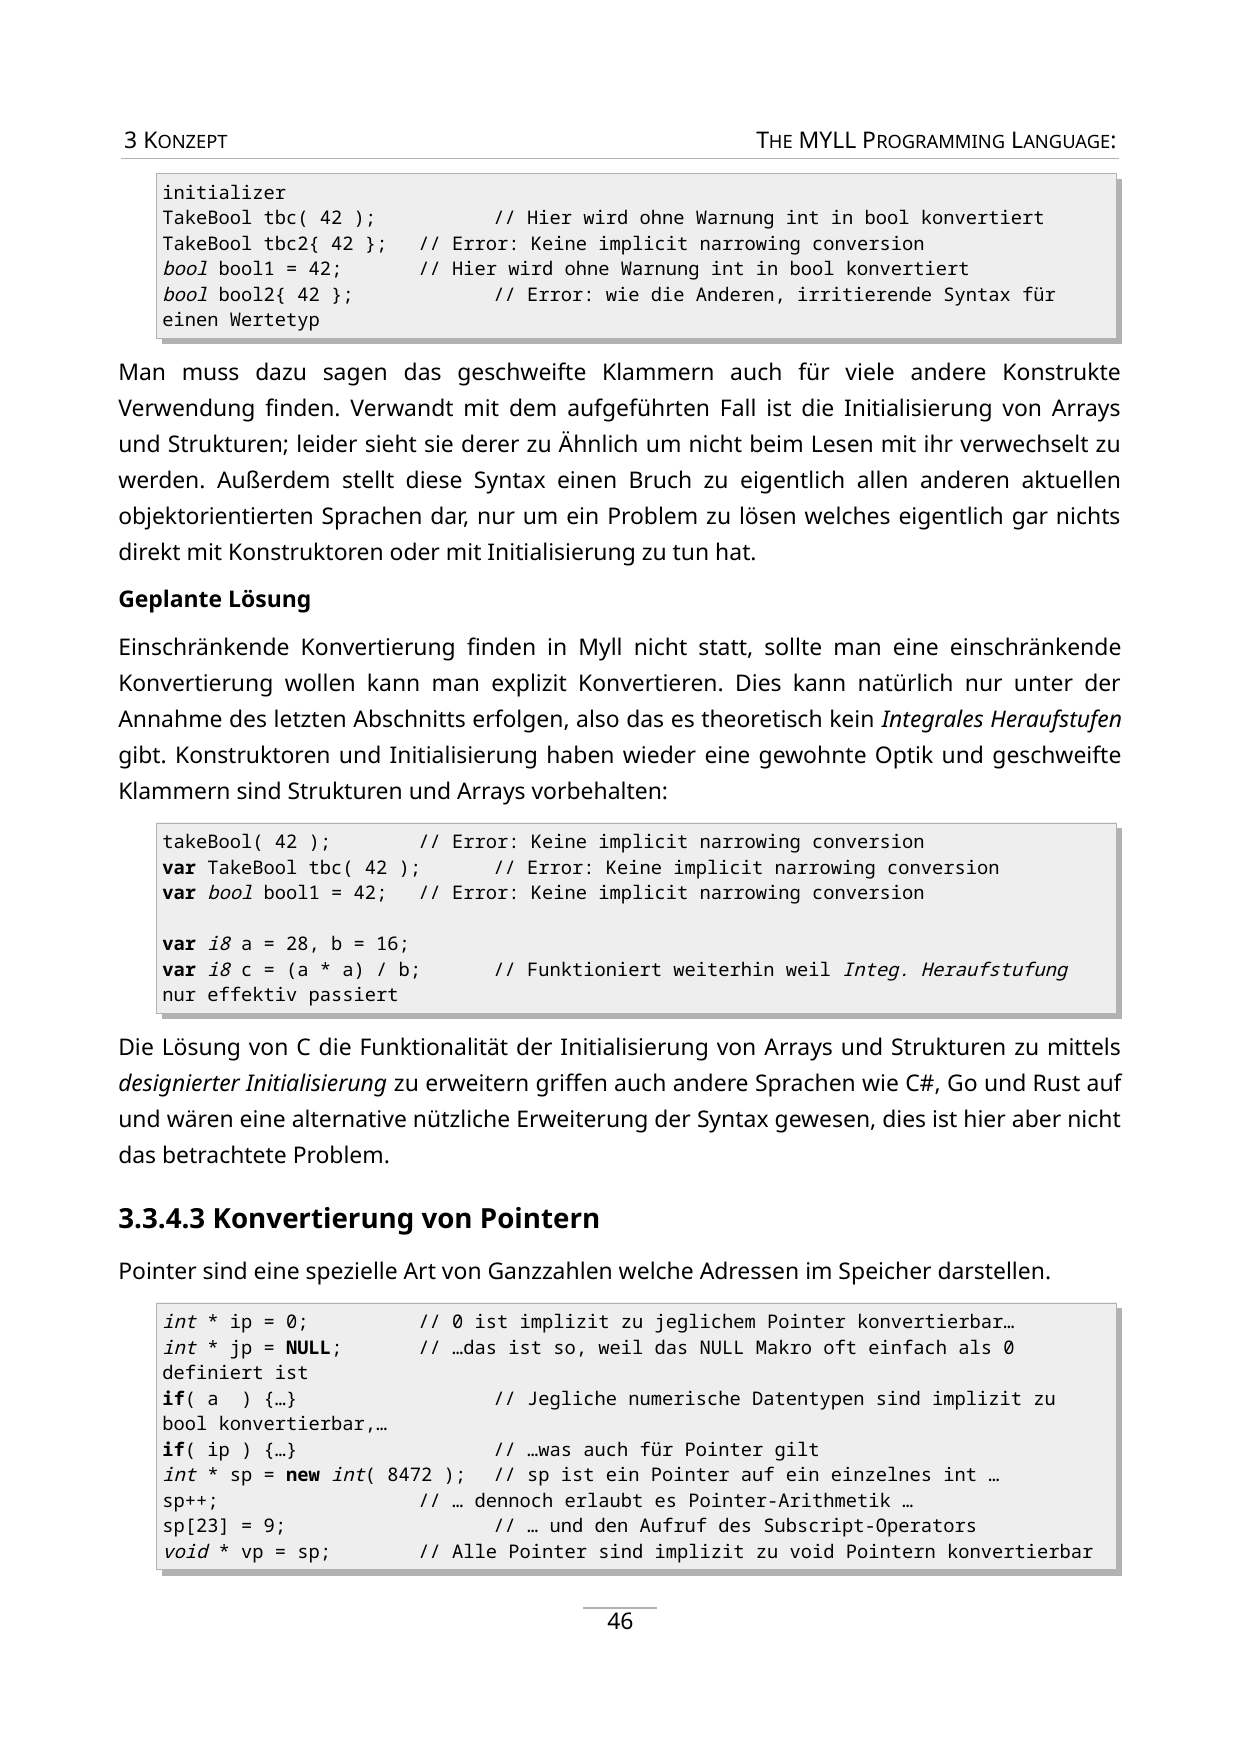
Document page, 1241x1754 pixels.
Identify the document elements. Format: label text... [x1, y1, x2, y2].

text Man muss dazu sagen das geschweifte Klammern auch für viele andere Konstrukte Verwendung finden. Verwandt mit dem aufgeführten Fall ist die Initialisierung von Arrays und Strukturen; leider sieht sie derer zu Ähnlich um nicht beim Lesen mit ihr verwechselt zu werden. Außerdem stellt diese Syntax einen Bruch zu eigentlich allen anderen aktuellen objektorientierten Sprachen dar, nur um ein Problem zu lösen welches eigentlich gar nichts direkt mit Konstruktoren oder mit Initialisierung zu tun hat. [118, 356, 1122, 567]
text takeBool( 42 ); // Error: Keine implicit narrowing conversion var TakeBool tbc( 42 ); // Error: Keine implicit narrowing conversion var bool bool1 = 42; // Error: Keine implicit narrowing conversion var i8 a = 28, b = 16; var i8 c = (a * a) / b; // Funktioniert weiterhin weil Integ. Heraufstufung nur effektiv passiert [157, 824, 1116, 1013]
text int * ip = 0; // 0 ist implizit zu jeglichem Pointer konvertierbar… int * jp = NULL; // …das ist so, weil das NULL Makro oft einfach als 0 definiert ist if( a ) {…} // Jegliche numerische Datentypen sind implizit zu bool konvertierbar,… if( ip ) {…} // …was auch für Pointer gilt int * sp = new int( 8472 ); // sp ist ein Pointer auf ein einzelnes int … sp++; // … dennoch erlaubt es Pointer-Arithmetik … sp[23] = 9; // … und den Aufruf des Subscript-Operators void * vp = sp; // Alle Pointer sind implizit zu void Pointern konvertierbar [157, 1304, 1116, 1569]
text Geplante Lösung [118, 583, 1122, 614]
text Einschränkende Konvertierung finden in Myll nicht statt, sollte man eine einschränkende Konvertierung wollen kann man explizit Konvertieren. Dies kann natürlich nur unter der Annahme des letzten Abschnitts erfolgen, also das es theoretisch kein Integrales Heraufstufen gibt. Konstruktoren und Initialisierung haben wieder eine gewohnte Optik und geschweifte Klammern sind Strukturen und Arrays vorbehalten: [118, 631, 1122, 806]
text initializer TakeBool tbc( 42 ); // Hier wird ohne Warnung int in bool konvertiert TakeBool tbc2{ 42 }; // Error: Keine implicit narrowing conversion bool bool1 = 42; // Hier wird ohne Warnung int in bool konvertiert bool bool2{ 42 }; // Error: wie die Anderen, irritierende Syntax für einen Wertetyp [157, 174, 1116, 338]
text Pointer sind eine spezielle Art von Ganzzahlen welche Adressen im Speicher darstellen. [118, 1255, 1122, 1286]
text Die Lösung von C die Funktionalität der Initialisierung von Arrays und Strukturen zu mittels designierter Initialisierung zu erweitern griffen auch andere Sprachen wie C#, Go und Rust auf und wären eine alternative nützliche Erweiterung der Syntax gewesen, dies ist hier aber nicht das betrachtete Problem. [118, 1031, 1122, 1170]
subtitle Konvertierung von Pointern [118, 1199, 1122, 1237]
